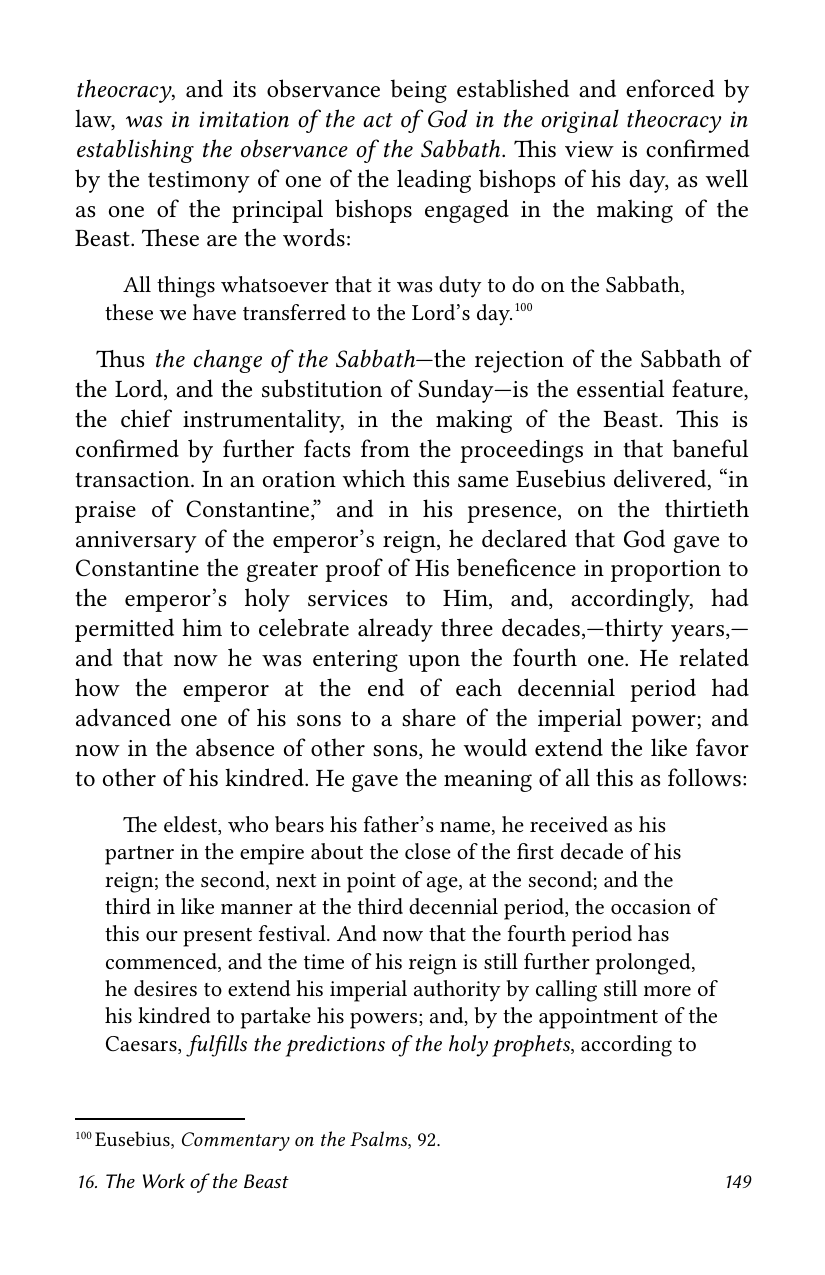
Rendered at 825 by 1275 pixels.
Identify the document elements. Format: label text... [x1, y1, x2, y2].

text Thus the change of the Sabbath—the rejection of the Sabbath of the Lord, and the substitution of Sunday—is the essential feature, the chief instrumentality, in the making of the Beast. This is confirmed by further facts from the proceedings in that baneful transaction. In an oration which this same Eusebius delivered, “in praise of Constantine,” and in his presence, on the thirtieth anniversary of the emperor’s reign, he declared that God gave to Constantine the greater proof of His beneficence in proportion to the emperor’s holy services to Him, and, accordingly, had permitted him to celebrate already three decades,—thirty years,—and that now he was entering upon the fourth one. He related how the emperor at the end of each decennial period had advanced one of his sons to a share of the imperial power; and now in the absence of other sons, he would extend the like favor to other of his kindred. He gave the meaning of all this as follows: [75, 345, 750, 792]
text All things whatsoever that it was duty to do on the Sabbath, these we have transferred to the Lord’s day. [105, 272, 720, 326]
text The eldest, who bears his father’s name, he received as his partner in the empire about the close of the first decade of his reign; the second, next in point of age, at the second; and the third in like manner at the third decennial period, the occasion of this our present festival. And now that the fourth period has commenced, and the time of his reign is still further prolonged, he desires to extend his imperial authority by calling still more of his kindred to partake his powers; and, by the appointment of the Caesars, fulfills the predictions of the holy prophets, according to [105, 812, 720, 1057]
text Eusebius, Commentary on the Psalms, 92. [75, 1128, 750, 1152]
text theocracy, and its observance being established and enforced by law, was in imitation of the act of God in the original theocracy in establishing the observance of the Sabbath. This view is confirmed by the testimony of one of the leading bishops of his day, as well as one of the principal bishops engaged in the making of the Beast. These are the words: [75, 75, 750, 253]
